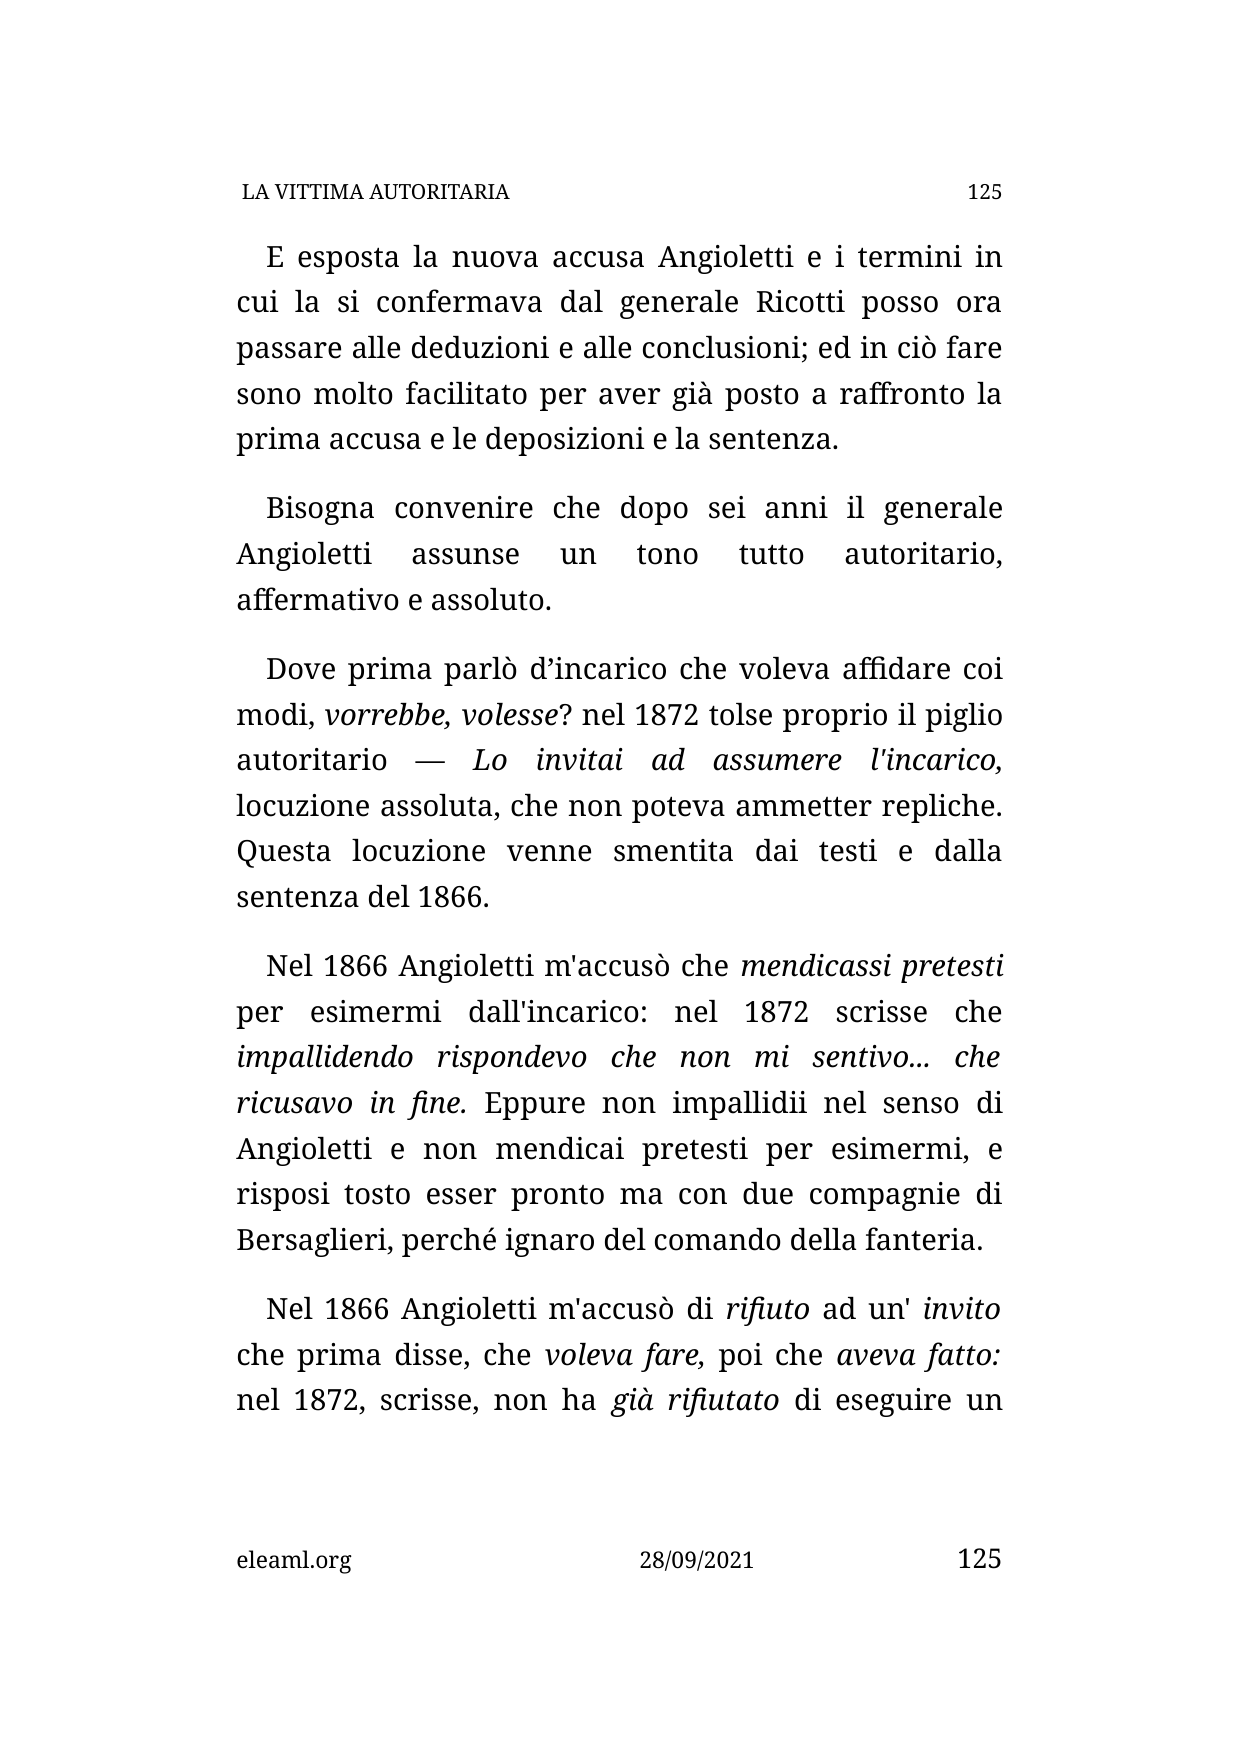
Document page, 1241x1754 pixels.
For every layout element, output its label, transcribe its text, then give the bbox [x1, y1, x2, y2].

text E esposta la nuova accusa Angioletti e i termini in cui la si confermava dal generale Ricotti posso ora passare alle deduzioni e alle conclusioni; ed in ciò fare sono molto facilitato per aver già posto a raffronto la prima accusa e le deposizioni e la sentenza. [236, 236, 1004, 458]
text Dove prima parlò d’incarico che voleva affidare coi modi, vorrebbe, volesse? nel 1872 tolse proprio il piglio autoritario — Lo invitai ad assumere l'incarico, locuzione assoluta, che non poteva ammetter repliche. Questa locuzione venne smentita dai testi e dalla sentenza del 1866. [236, 648, 1004, 916]
text Nel 1866 Angioletti m'accusò di rifiuto ad un' invito che prima disse, che voleva fare, poi che aveva fatto: nel 1872, scrisse, non ha già rifiutato di eseguire un [236, 1288, 1004, 1419]
text Bisogna convenire che dopo sei anni il generale Angioletti assunse un tono tutto autoritario, affermativo e assoluto. [236, 488, 1004, 619]
text Nel 1866 Angioletti m'accusò che mendicassi pretesti per esimermi dall'incarico: nel 1872 scrisse che impallidendo rispondevo che non mi sentivo... che ricusavo in fine. Eppure non impallidii nel senso di Angioletti e non mendicai pretesti per esimermi, e risposi tosto esser pronto ma con due compagnie di Bersaglieri, perché ignaro del comando della fanteria. [236, 946, 1004, 1259]
